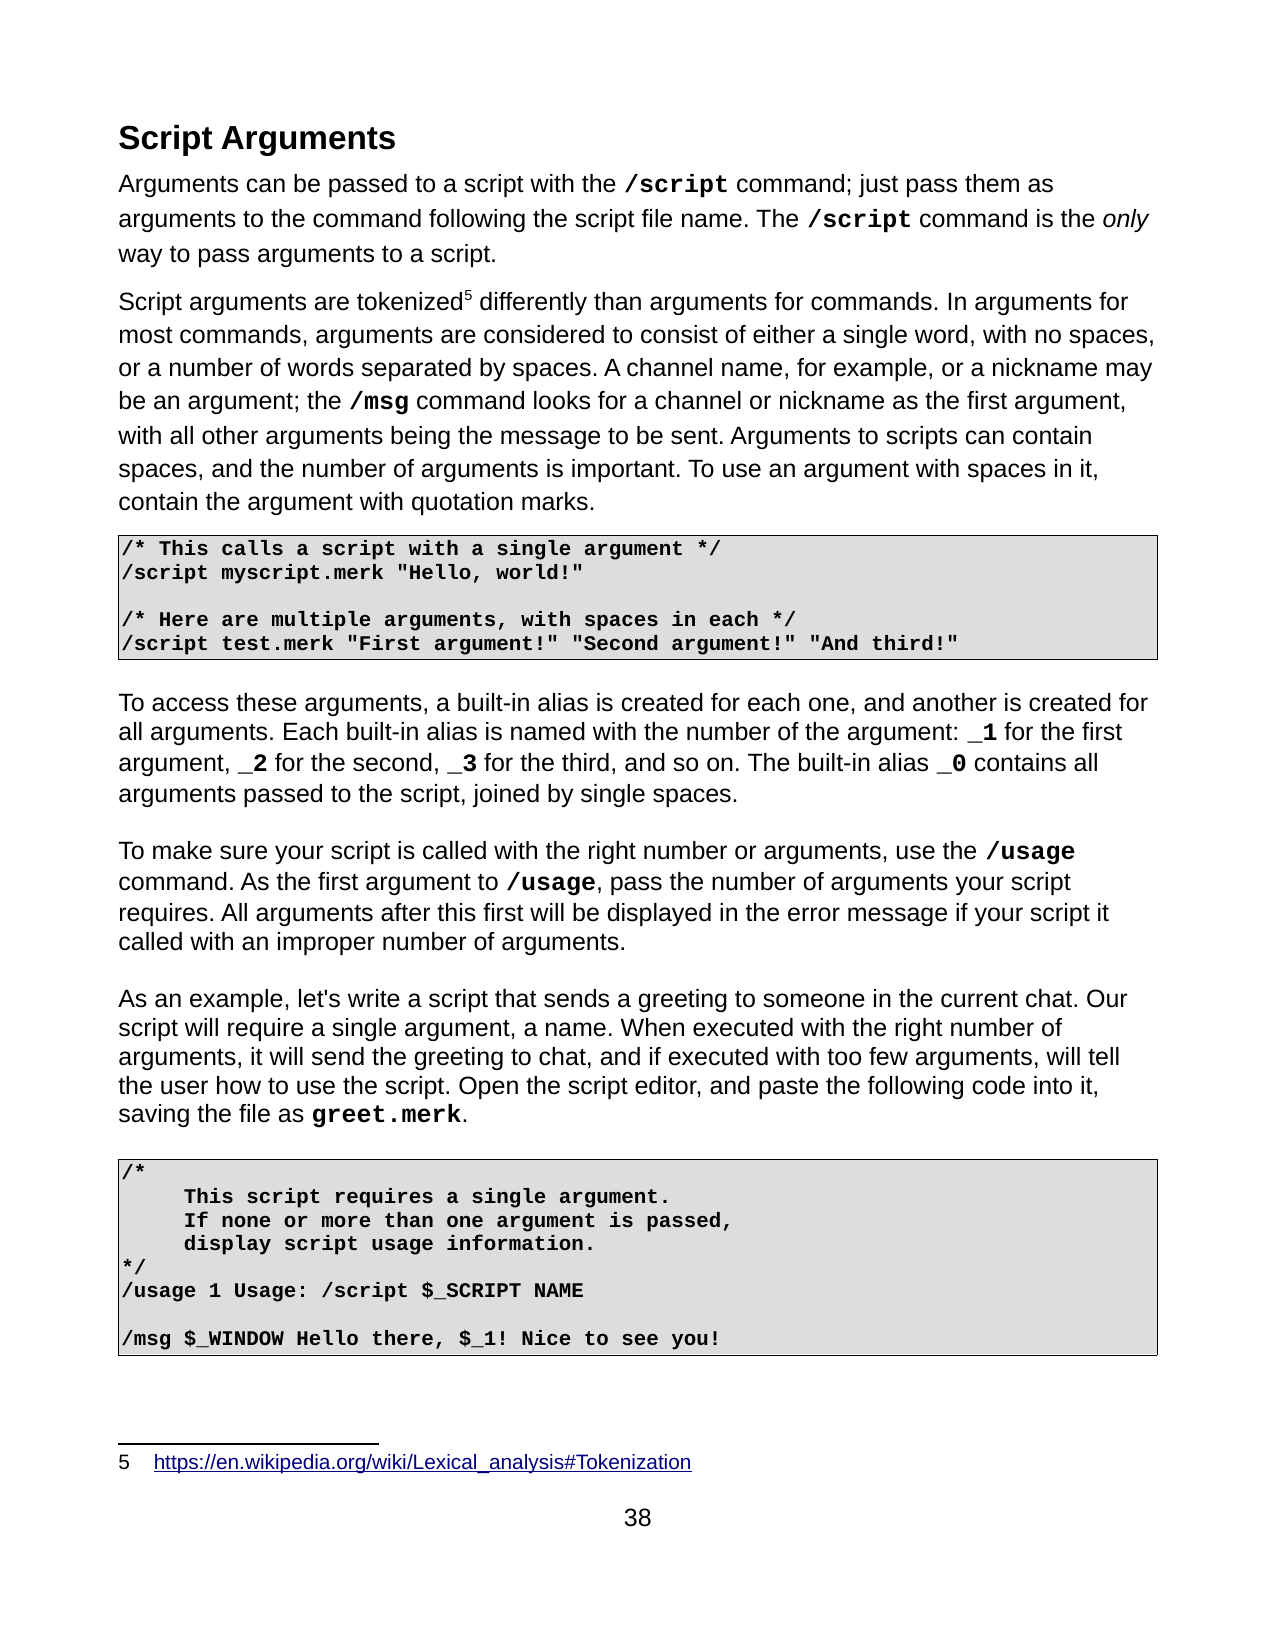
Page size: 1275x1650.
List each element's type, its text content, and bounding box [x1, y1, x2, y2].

table_header /* This calls a script with a single argument */ /script myscript.merk "Hello, world!" /* Here are multiple arguments, with spaces in each */ /script test.merk "First argument!" "Second argument!" "And third!" [119, 536, 1157, 659]
text https://en.wikipedia.org/wiki/Lexical_analysis#Tokenization [118, 1450, 1157, 1474]
text Arguments can be passed to a script with the /script command; just pass them as arguments to the command following the script file name. The /script command is the only way to pass arguments to a script. [118, 169, 1157, 268]
text To make sure your script is called with the right number or arguments, use the /usage command. As the first argument to /usage, pass the number of arguments your script requires. All arguments after this first will be displayed in the error message if your script it called with an improper number of arguments. [118, 836, 1157, 956]
text As an example, let's write a script that sends a greeting to someone in the current chat. Our script will require a single argument, a name. When executed with the right number of arguments, it will send the greeting to chat, and if executed with too few arguments, will tell the user how to use the script. Open the script editor, and paste the following code into it, saving the file as greet.merk. [118, 984, 1157, 1130]
text To access these arguments, a built-in alias is created for each one, and another is created for all arguments. Each built-in alias is named with the number of the argument: _1 for the first argument, _2 for the second, _3 for the third, and so on. The built-in alias _0 contains all arguments passed to the script, joined by single spaces. [118, 688, 1157, 808]
subtitle Script Arguments [118, 118, 1157, 157]
table_header /* This script requires a single argument. If none or more than one argument is passed, display script usage information. */ /usage 1 Usage: /script $_SCRIPT NAME /msg $_WINDOW Hello there, $_1! Nice to see you! [119, 1160, 1157, 1354]
text Script arguments are tokenized differently than arguments for commands. In arguments for most commands, arguments are considered to consist of either a single word, with no spaces, or a number of words separated by spaces. A channel name, for example, or a nickname may be an argument; the /msg command looks for a channel or nickname as the first argument, with all other arguments being the message to be sent. Arguments to scripts can contain spaces, and the number of arguments is important. To use an argument with spaces in it, contain the argument with quotation marks. [118, 287, 1157, 516]
